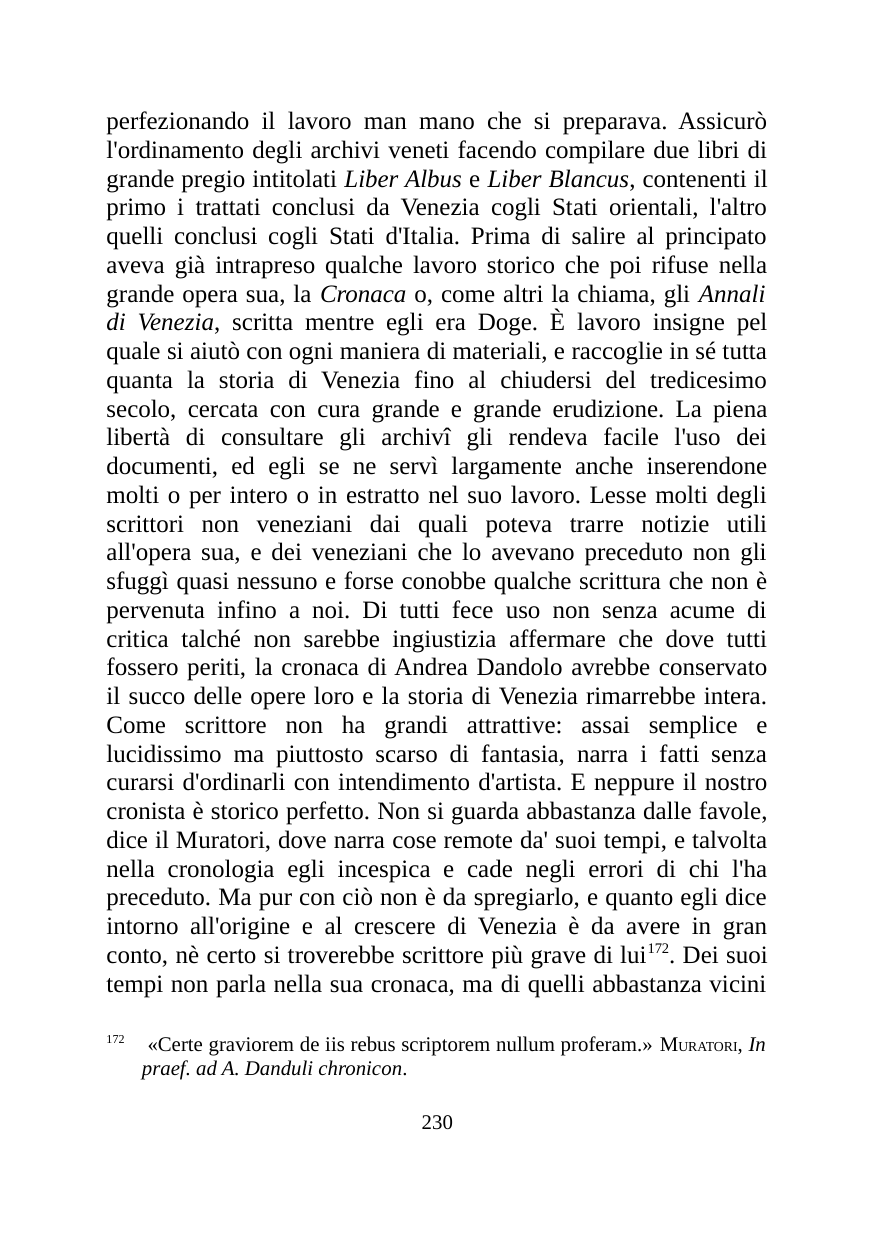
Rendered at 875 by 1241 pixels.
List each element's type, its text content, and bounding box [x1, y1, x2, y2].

text «Certe graviorem de iis rebus scriptorem nullum proferam.» Muratori, In praef. ad A. Danduli chronicon. [106, 1032, 768, 1080]
text perfezionando il lavoro man mano che si preparava. Assicurò l'ordinamento degli archivi veneti facendo compilare due libri di grande pregio intitolati Liber Albus e Liber Blancus, contenenti il primo i trattati conclusi da Venezia cogli Stati orientali, l'altro quelli conclusi cogli Stati d'Italia. Prima di salire al principato aveva già intrapreso qualche lavoro storico che poi rifuse nella grande opera sua, la Cronaca o, come altri la chiama, gli Annali di Venezia, scritta mentre egli era Doge. È lavoro insigne pel quale si aiutò con ogni maniera di materiali, e raccoglie in sé tutta quanta la storia di Venezia fino al chiudersi del tredicesimo secolo, cercata con cura grande e grande erudizione. La piena libertà di consultare gli archivî gli rendeva facile l'uso dei documenti, ed egli se ne servì largamente anche inserendone molti o per intero o in estratto nel suo lavoro. Lesse molti degli scrittori non veneziani dai quali poteva trarre notizie utili all'opera sua, e dei veneziani che lo avevano preceduto non gli sfuggì quasi nessuno e forse conobbe qualche scrittura che non è pervenuta infino a noi. Di tutti fece uso non senza acume di critica talché non sarebbe ingiustizia affermare che dove tutti fossero periti, la cronaca di Andrea Dandolo avrebbe conservato il succo delle opere loro e la storia di Venezia rimarrebbe intera. Come scrittore non ha grandi attrattive: assai semplice e lucidissimo ma piuttosto scarso di fantasia, narra i fatti senza curarsi d'ordinarli con intendimento d'artista. E neppure il nostro cronista è storico perfetto. Non si guarda abbastanza dalle favole, dice il Muratori, dove narra cose remote da' suoi tempi, e talvolta nella cronologia egli incespica e cade negli errori di chi l'ha preceduto. Ma pur con ciò non è da spregiarlo, e quanto egli dice intorno all'origine e al crescere di Venezia è da avere in gran conto, nè certo si troverebbe scrittore più grave di lui. Dei suoi tempi non parla nella sua cronaca, ma di quelli abbastanza vicini [106, 106, 768, 997]
